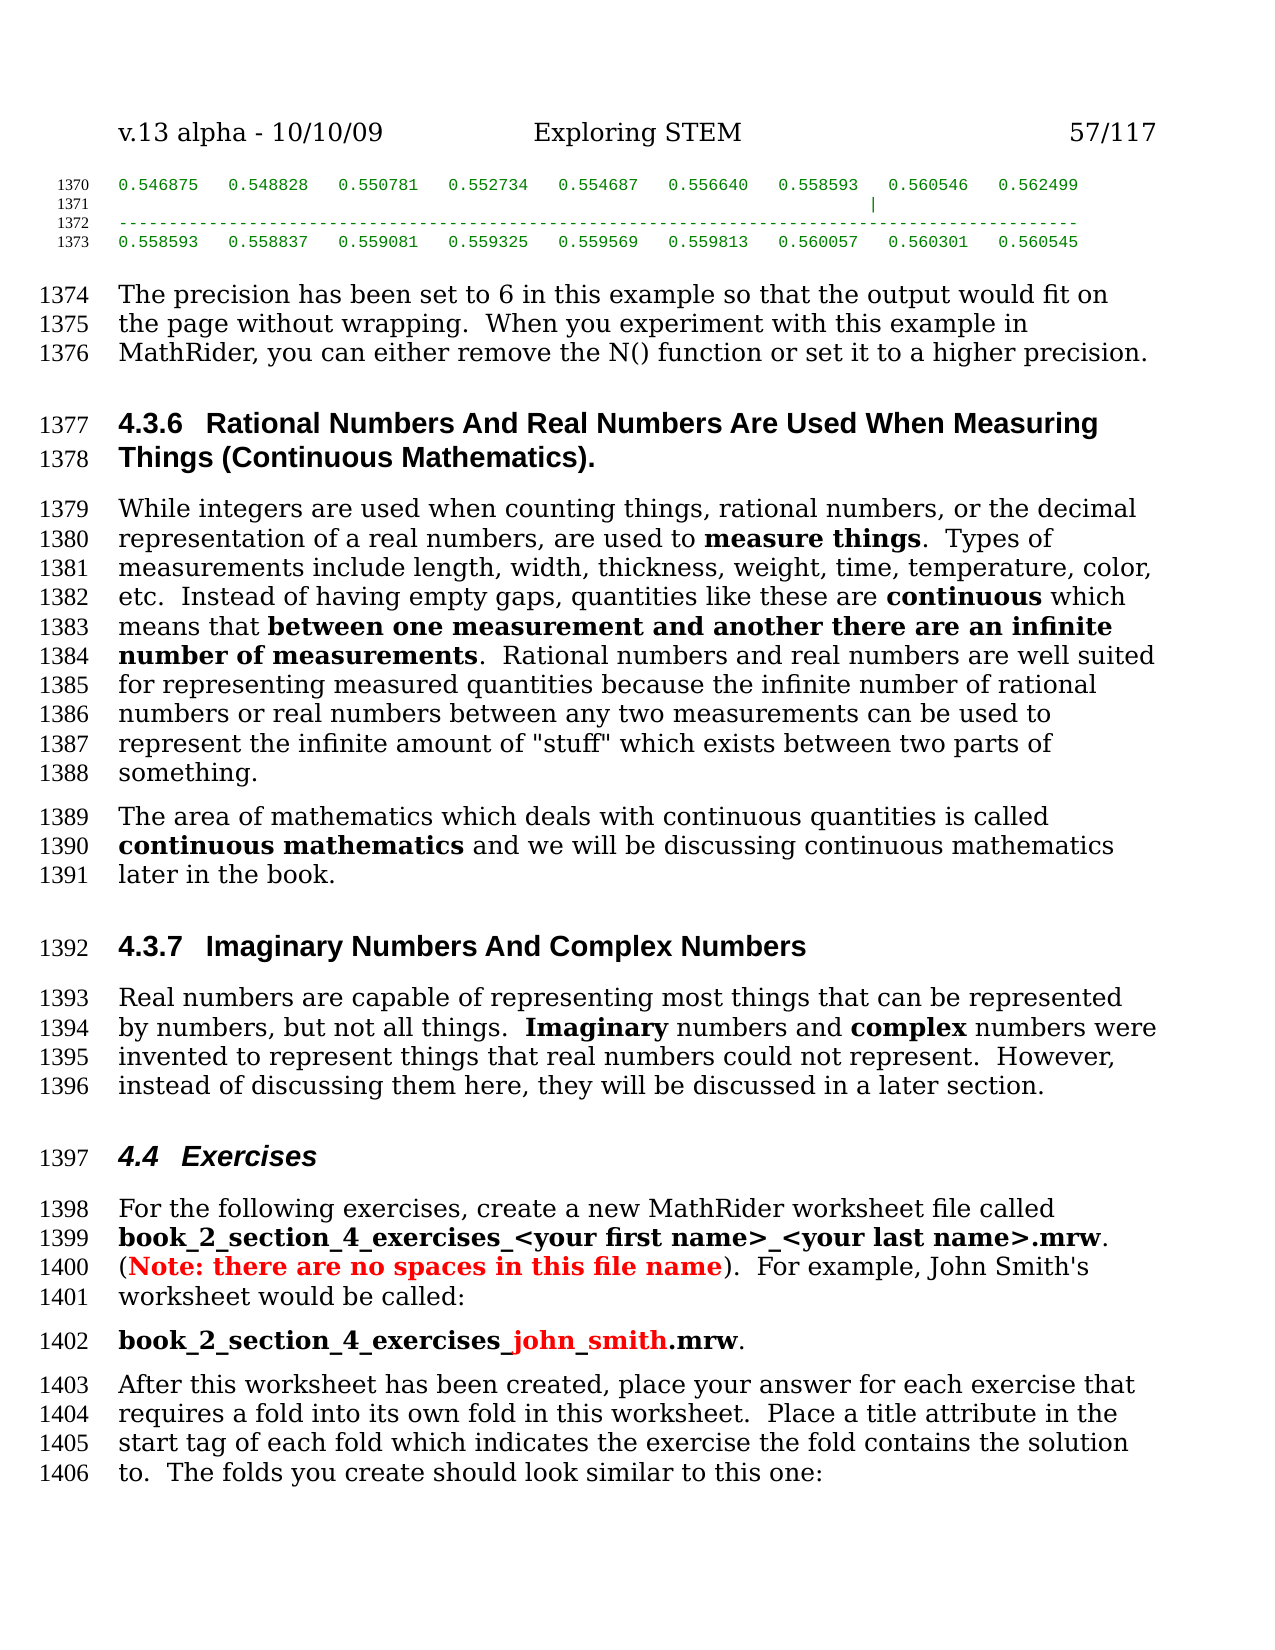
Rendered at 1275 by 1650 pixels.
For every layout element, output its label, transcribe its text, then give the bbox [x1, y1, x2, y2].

text 0.546875 0.548828 0.550781 0.552734 0.554687 0.556640 0.558593 0.560546 0.562499 [118, 177, 1157, 196]
text For the following exercises, create a new MathRider worksheet file called book_2_section_4_exercises_<your first name>_<your last name>.mrw. (Note: there are no spaces in this file name). For example, John Smith's worksheet would be called: [118, 1194, 1157, 1311]
text After this worksheet has been created, place your answer for each exercise that requires a fold into its own fold in this worksheet. Place a title attribute in the start tag of each fold which indicates the exercise the fold contains the solution to. The folds you create should look similar to this one: [118, 1370, 1157, 1487]
text 0.558593 0.558837 0.559081 0.559325 0.559569 0.559813 0.560057 0.560301 0.560545 [118, 233, 1157, 252]
text The area of mathematics which deals with continuous quantities is called continuous mathematics and we will be discussing continuous mathematics later in the book. [118, 802, 1157, 890]
subtitle Rational Numbers And Real Numbers Are Used When Measuring Things (Continuous Mathematics). [118, 407, 1157, 474]
text Real numbers are capable of representing most things that can be represented by numbers, but not all things. Imaginary numbers and complex numbers were invented to represent things that real numbers could not represent. However, instead of discussing them here, they will be discussed in a later section. [118, 983, 1157, 1100]
text While integers are used when counting things, rational numbers, or the decimal representation of a real numbers, are used to measure things. Types of measurements include length, width, thickness, weight, time, temperature, color, etc. Instead of having empty gaps, quantities like these are continuous which means that between one measurement and another there are an infinite number of measurements. Rational numbers and real numbers are well suited for representing measured quantities because the infinite number of rational numbers or real numbers between any two measurements can be used to represent the infinite amount of "stuff" which exists between two parts of something. [118, 494, 1157, 787]
text book_2_section_4_exercises_john_smith.mrw. [118, 1326, 1157, 1355]
text The precision has been set to 6 in this example so that the output would fit on the page without wrapping. When you experiment with this example in MathRider, you can either remove the N() function or set it to a higher precision. [118, 280, 1157, 367]
subtitle Imaginary Numbers And Complex Numbers [118, 929, 1157, 962]
text | [118, 196, 1157, 214]
subtitle Exercises [118, 1139, 1157, 1173]
text ------------------------------------------------------------------------------------------------ [118, 214, 1157, 233]
